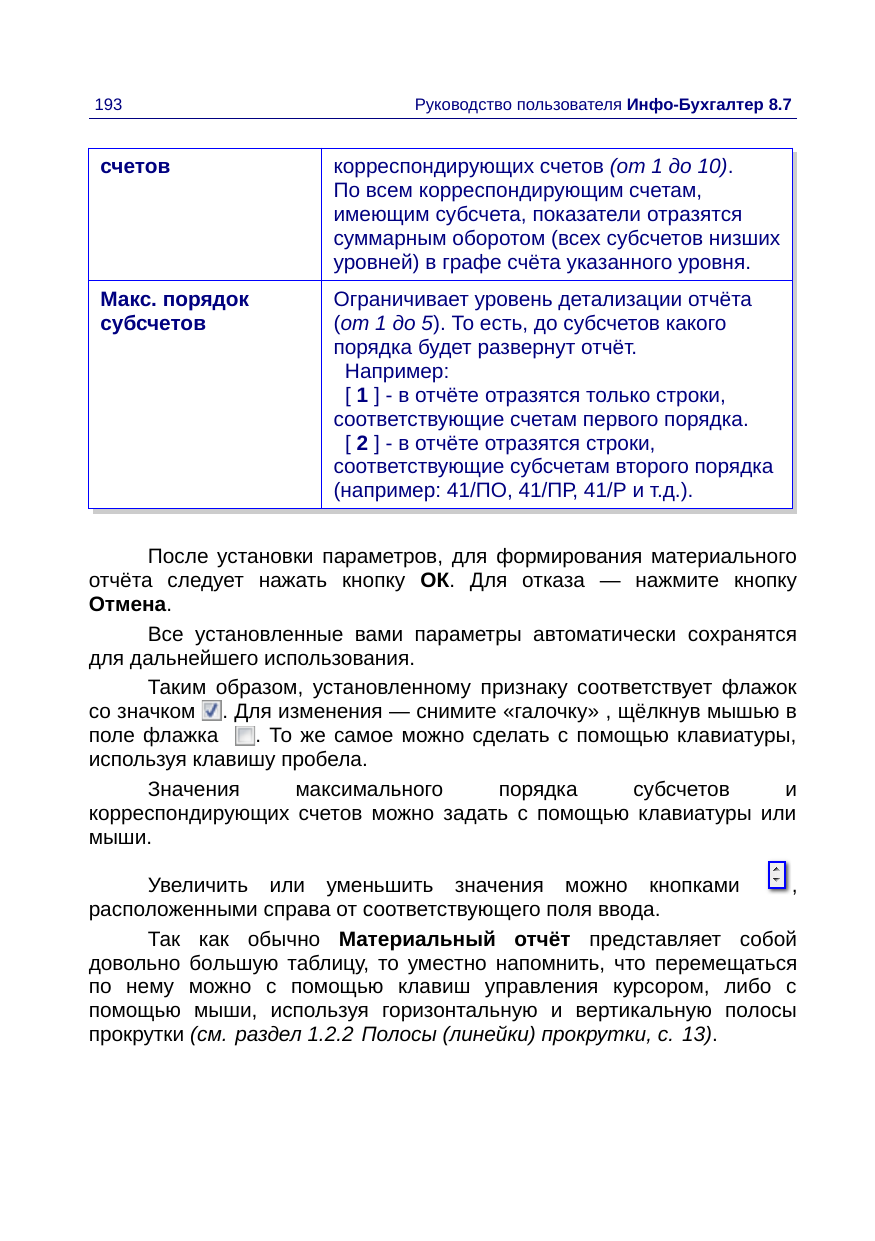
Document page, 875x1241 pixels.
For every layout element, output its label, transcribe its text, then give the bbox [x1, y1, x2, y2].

text Все установленные вами параметры автоматически сохранятся для дальнейшего использования. [88, 621, 797, 669]
text Увеличить или уменьшить значения можно кнопками , расположенными справа от соответствующего поля ввода. [88, 870, 797, 920]
text Значения максимального порядка субсчетов и корреспондирующих счетов можно задать с помощью клавиатуры или мыши. [88, 777, 797, 849]
text Таким образом, установленному признаку соответствует флажок со значком . Для изменения — снимите «галочку» , щёлкнув мышью в поле флажка . То же самое можно сделать с помощью клавиатуры, используя клавишу пробела. [88, 675, 797, 771]
table_cell счетов [89, 149, 321, 280]
text После установки параметров, для формирования материального отчёта следует нажать кнопку ОК. Для отказа — нажмите кнопку Отмена. [88, 543, 797, 615]
picture [761, 854, 792, 895]
table_cell корреспондирующих счетов (от 1 до 10). По всем корреспондирующим счетам, имеющим субсчета, показатели отразятся суммарным оборотом (всех субсчетов низших уровней) в графе счёта указанного уровня. [322, 149, 792, 280]
picture [235, 726, 256, 746]
table_cell Макс. порядок субсчетов [89, 281, 321, 508]
picture [201, 700, 222, 721]
text Так как обычно Материальный отчёт представляет собой довольно большую таблицу, то уместно напомнить, что перемещаться по нему можно с помощью клавиш управления курсором, либо с помощью мыши, используя горизонтальную и вертикальную полосы прокрутки (см. раздел 1.2.2 Полосы (линейки) прокрутки, с. 13). [88, 926, 797, 1046]
table_cell Ограничивает уровень детализации отчёта (от 1 до 5). То есть, до субсчетов какого порядка будет развернут отчёт. Например: [ 1 ] - в отчёте отразятся только строки, соответствующие счетам первого порядка. [ 2 ] - в отчёте отразятся строки, соответствующие субсчетам второго порядка (например: 41/ПО, 41/ПР, 41/Р и т.д.). [322, 281, 792, 508]
